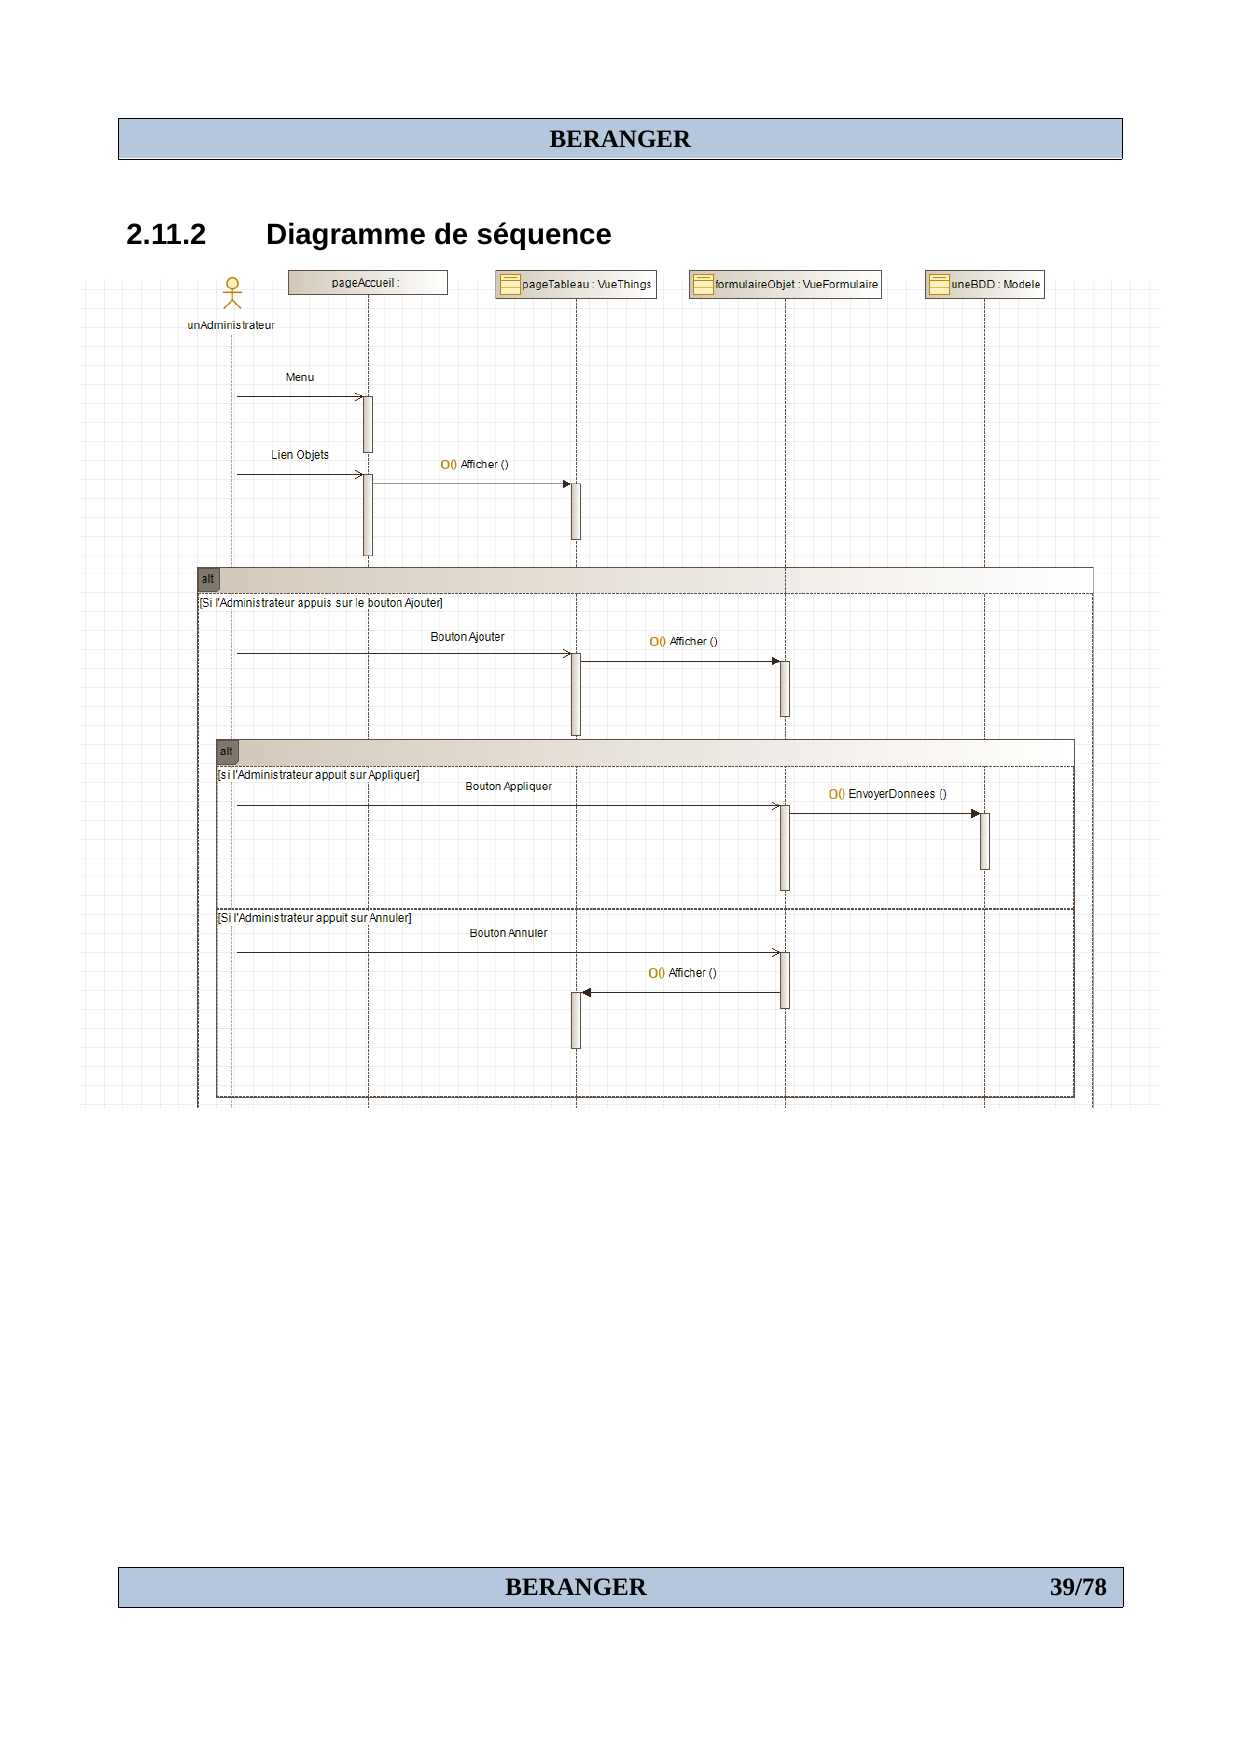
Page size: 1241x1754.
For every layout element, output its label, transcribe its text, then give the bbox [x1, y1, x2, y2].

subtitle Diagramme de séquence [118, 217, 1122, 251]
picture [78, 270, 1163, 1108]
